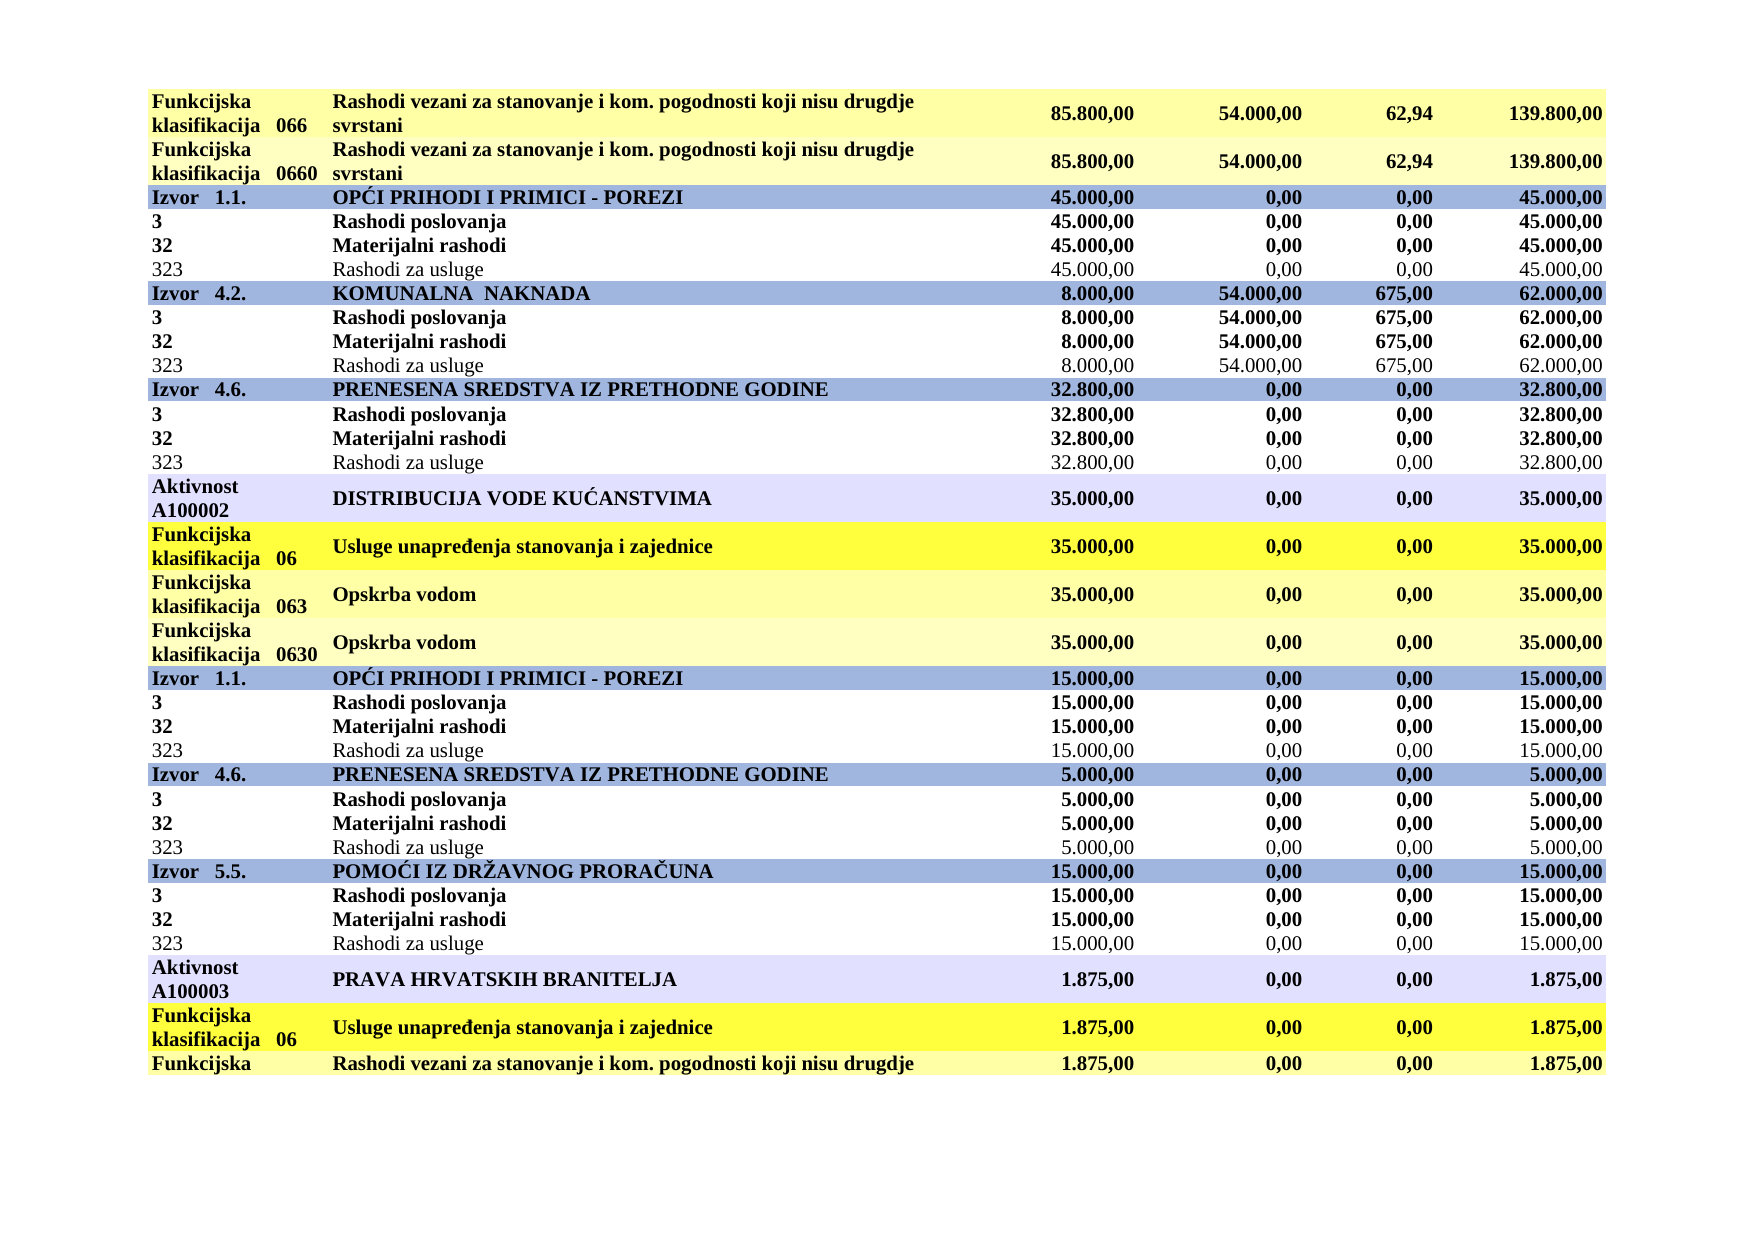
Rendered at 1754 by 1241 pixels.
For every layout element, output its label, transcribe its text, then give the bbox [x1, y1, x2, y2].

table_cell 32 [148, 714, 328, 738]
table_cell 0,00 [1138, 883, 1306, 907]
table_cell 0,00 [1306, 257, 1437, 281]
table_cell Izvor 1.1. [148, 185, 328, 209]
table_cell 32.800,00 [1437, 401, 1606, 426]
table_cell 32 [148, 233, 328, 257]
table_cell 32 [148, 329, 328, 353]
table_cell 0,00 [1306, 378, 1437, 401]
table_cell 15.000,00 [1437, 738, 1606, 762]
table_cell 323 [148, 931, 328, 955]
table_cell 62.000,00 [1437, 353, 1606, 377]
table_cell 0,00 [1138, 955, 1306, 1003]
table_cell 45.000,00 [1437, 209, 1606, 233]
table_cell 5.000,00 [968, 763, 1138, 786]
table_cell Rashodi vezani za stanovanje i kom. pogodnosti koji nisu drugdje [328, 1051, 968, 1075]
table_cell 5.000,00 [1437, 811, 1606, 834]
table_cell 32.800,00 [1437, 426, 1606, 449]
table_cell Rashodi za usluge [328, 835, 968, 859]
table_cell 15.000,00 [1437, 859, 1606, 883]
table_cell 675,00 [1306, 353, 1437, 377]
table_cell Rashodi za usluge [328, 931, 968, 955]
table_cell 85.800,00 [968, 89, 1138, 137]
table_cell 35.000,00 [968, 618, 1138, 666]
table_cell 0,00 [1138, 907, 1306, 931]
table_cell 5.000,00 [1437, 835, 1606, 859]
table_cell 0,00 [1138, 185, 1306, 209]
table_cell Funkcijska klasifikacija 063 [148, 570, 328, 618]
table_cell 0,00 [1306, 763, 1437, 786]
table_cell 0,00 [1138, 714, 1306, 738]
table_cell 5.000,00 [1437, 786, 1606, 811]
table_cell 32.800,00 [1437, 450, 1606, 474]
table_cell 32.800,00 [968, 426, 1138, 449]
table_cell DISTRIBUCIJA VODE KUĆANSTVIMA [328, 474, 968, 522]
table_cell 45.000,00 [1437, 233, 1606, 257]
table_cell 5.000,00 [968, 786, 1138, 811]
table_cell 54.000,00 [1138, 353, 1306, 377]
table_cell 15.000,00 [1437, 907, 1606, 931]
table_cell Materijalni rashodi [328, 811, 968, 834]
table_cell 0,00 [1138, 690, 1306, 714]
table_cell 15.000,00 [968, 907, 1138, 931]
table_cell 0,00 [1306, 185, 1437, 209]
table_cell Materijalni rashodi [328, 329, 968, 353]
table_cell 0,00 [1138, 1003, 1306, 1051]
table_cell 15.000,00 [968, 690, 1138, 714]
table_cell 3 [148, 305, 328, 329]
table_cell 0,00 [1138, 209, 1306, 233]
table_cell Rashodi za usluge [328, 450, 968, 474]
table_cell 0,00 [1138, 474, 1306, 522]
table_cell 1.875,00 [968, 955, 1138, 1003]
table_cell 0,00 [1138, 859, 1306, 883]
table_cell PRENESENA SREDSTVA IZ PRETHODNE GODINE [328, 763, 968, 786]
table_cell 5.000,00 [968, 811, 1138, 834]
table_cell 0,00 [1306, 738, 1437, 762]
table_cell 0,00 [1138, 618, 1306, 666]
table_cell 139.800,00 [1437, 89, 1606, 137]
table_cell 8.000,00 [968, 329, 1138, 353]
table_cell Aktivnost A100002 [148, 474, 328, 522]
table_cell 54.000,00 [1138, 137, 1306, 185]
table_cell 32.800,00 [968, 450, 1138, 474]
table_cell 45.000,00 [1437, 185, 1606, 209]
table_cell Opskrba vodom [328, 618, 968, 666]
table_cell 62.000,00 [1437, 305, 1606, 329]
table_cell Rashodi za usluge [328, 738, 968, 762]
table_cell Funkcijska klasifikacija 06 [148, 1003, 328, 1051]
table_cell Funkcijska klasifikacija 0660 [148, 137, 328, 185]
table_cell PRENESENA SREDSTVA IZ PRETHODNE GODINE [328, 378, 968, 401]
table_cell 32.800,00 [1437, 378, 1606, 401]
table_cell 1.875,00 [968, 1051, 1138, 1075]
table_cell 32 [148, 426, 328, 449]
table_cell 0,00 [1138, 811, 1306, 834]
table_cell 675,00 [1306, 281, 1437, 305]
table_cell 54.000,00 [1138, 305, 1306, 329]
table_cell 15.000,00 [968, 666, 1138, 690]
table_cell Rashodi poslovanja [328, 209, 968, 233]
table_cell Izvor 4.6. [148, 763, 328, 786]
table_cell Rashodi vezani za stanovanje i kom. pogodnosti koji nisu drugdje svrstani [328, 89, 968, 137]
table_cell 0,00 [1138, 426, 1306, 449]
table_cell 3 [148, 690, 328, 714]
table_cell 0,00 [1138, 570, 1306, 618]
table_cell 32 [148, 811, 328, 834]
table_cell 0,00 [1306, 931, 1437, 955]
table_cell 139.800,00 [1437, 137, 1606, 185]
table_cell 8.000,00 [968, 281, 1138, 305]
table_cell 0,00 [1138, 233, 1306, 257]
table_cell 0,00 [1138, 738, 1306, 762]
table_cell 45.000,00 [968, 233, 1138, 257]
table_cell Rashodi poslovanja [328, 786, 968, 811]
table_cell 3 [148, 401, 328, 426]
table_cell 323 [148, 257, 328, 281]
table_cell 0,00 [1306, 690, 1437, 714]
table_cell 0,00 [1306, 233, 1437, 257]
table_cell 0,00 [1306, 401, 1437, 426]
table_cell Izvor 4.2. [148, 281, 328, 305]
table_cell 0,00 [1138, 401, 1306, 426]
table_cell 0,00 [1138, 1051, 1306, 1075]
table_cell 0,00 [1306, 522, 1437, 570]
table_cell Rashodi poslovanja [328, 305, 968, 329]
table_cell 35.000,00 [1437, 522, 1606, 570]
table_cell Rashodi vezani za stanovanje i kom. pogodnosti koji nisu drugdje svrstani [328, 137, 968, 185]
table_cell 0,00 [1138, 450, 1306, 474]
table_cell Materijalni rashodi [328, 233, 968, 257]
table_cell POMOĆI IZ DRŽAVNOG PRORAČUNA [328, 859, 968, 883]
table_cell 32.800,00 [968, 401, 1138, 426]
table_cell 3 [148, 786, 328, 811]
table_cell 0,00 [1306, 859, 1437, 883]
table_cell 0,00 [1306, 666, 1437, 690]
table_cell 3 [148, 883, 328, 907]
table_cell 675,00 [1306, 329, 1437, 353]
table_cell 15.000,00 [968, 714, 1138, 738]
table_cell 15.000,00 [968, 931, 1138, 955]
table_cell Izvor 5.5. [148, 859, 328, 883]
table_cell 0,00 [1138, 786, 1306, 811]
table_cell Rashodi poslovanja [328, 883, 968, 907]
table_cell 0,00 [1306, 811, 1437, 834]
table_cell OPĆI PRIHODI I PRIMICI - POREZI [328, 185, 968, 209]
table_cell 62.000,00 [1437, 281, 1606, 305]
table_cell 5.000,00 [1437, 763, 1606, 786]
table_cell 0,00 [1138, 835, 1306, 859]
table_cell 0,00 [1306, 618, 1437, 666]
table_cell 1.875,00 [1437, 1051, 1606, 1075]
table_cell 15.000,00 [1437, 714, 1606, 738]
table_cell Materijalni rashodi [328, 907, 968, 931]
table_cell 8.000,00 [968, 353, 1138, 377]
table_cell 0,00 [1306, 209, 1437, 233]
table_cell 15.000,00 [1437, 883, 1606, 907]
table_cell 45.000,00 [968, 257, 1138, 281]
table_cell OPĆI PRIHODI I PRIMICI - POREZI [328, 666, 968, 690]
table_cell 5.000,00 [968, 835, 1138, 859]
table_cell Funkcijska [148, 1051, 328, 1075]
table_cell 0,00 [1306, 835, 1437, 859]
table_cell 54.000,00 [1138, 329, 1306, 353]
table_cell PRAVA HRVATSKIH BRANITELJA [328, 955, 968, 1003]
table_cell 54.000,00 [1138, 281, 1306, 305]
table_cell Materijalni rashodi [328, 714, 968, 738]
table_cell 35.000,00 [1437, 474, 1606, 522]
table_cell 35.000,00 [968, 522, 1138, 570]
table_cell 62.000,00 [1437, 329, 1606, 353]
table_cell 54.000,00 [1138, 89, 1306, 137]
table_cell Funkcijska klasifikacija 066 [148, 89, 328, 137]
table_cell 8.000,00 [968, 305, 1138, 329]
table_cell Materijalni rashodi [328, 426, 968, 449]
table_cell Opskrba vodom [328, 570, 968, 618]
table_cell 323 [148, 738, 328, 762]
table_cell 0,00 [1306, 570, 1437, 618]
table_cell 15.000,00 [1437, 666, 1606, 690]
table_cell 35.000,00 [968, 474, 1138, 522]
table_cell 0,00 [1306, 786, 1437, 811]
table_cell 323 [148, 450, 328, 474]
table_cell Funkcijska klasifikacija 06 [148, 522, 328, 570]
table_cell 0,00 [1306, 1003, 1437, 1051]
table_cell Rashodi poslovanja [328, 401, 968, 426]
table_cell Funkcijska klasifikacija 0630 [148, 618, 328, 666]
table_cell 45.000,00 [968, 209, 1138, 233]
table_cell 45.000,00 [968, 185, 1138, 209]
table_cell Izvor 4.6. [148, 378, 328, 401]
table_cell 15.000,00 [968, 883, 1138, 907]
table_cell 35.000,00 [1437, 618, 1606, 666]
table_cell 15.000,00 [968, 738, 1138, 762]
table_cell 0,00 [1138, 257, 1306, 281]
table_cell 0,00 [1138, 763, 1306, 786]
table_cell Rashodi za usluge [328, 353, 968, 377]
table_cell 45.000,00 [1437, 257, 1606, 281]
table_cell Izvor 1.1. [148, 666, 328, 690]
table_cell 35.000,00 [1437, 570, 1606, 618]
table_cell 1.875,00 [968, 1003, 1138, 1051]
table_cell 35.000,00 [968, 570, 1138, 618]
table_cell 1.875,00 [1437, 1003, 1606, 1051]
table_cell 85.800,00 [968, 137, 1138, 185]
table_cell 32 [148, 907, 328, 931]
table_cell 0,00 [1306, 883, 1437, 907]
table_cell 0,00 [1306, 426, 1437, 449]
table_cell 15.000,00 [1437, 931, 1606, 955]
table_cell 0,00 [1138, 666, 1306, 690]
table_cell 0,00 [1306, 714, 1437, 738]
table_cell 323 [148, 835, 328, 859]
table_cell 32.800,00 [968, 378, 1138, 401]
table_cell 62,94 [1306, 137, 1437, 185]
table_cell 0,00 [1138, 931, 1306, 955]
table_cell Rashodi poslovanja [328, 690, 968, 714]
table_cell Aktivnost A100003 [148, 955, 328, 1003]
table_cell 0,00 [1306, 955, 1437, 1003]
table_cell Rashodi za usluge [328, 257, 968, 281]
table_cell 62,94 [1306, 89, 1437, 137]
table_cell 0,00 [1306, 474, 1437, 522]
table_cell Usluge unapređenja stanovanja i zajednice [328, 522, 968, 570]
table_cell 0,00 [1306, 1051, 1437, 1075]
table_cell 0,00 [1138, 378, 1306, 401]
table_cell 3 [148, 209, 328, 233]
table_cell 675,00 [1306, 305, 1437, 329]
table_cell 0,00 [1306, 907, 1437, 931]
table_cell 15.000,00 [968, 859, 1138, 883]
table_cell 323 [148, 353, 328, 377]
table_cell KOMUNALNA NAKNADA [328, 281, 968, 305]
table_cell 1.875,00 [1437, 955, 1606, 1003]
table_cell 0,00 [1138, 522, 1306, 570]
table_cell 15.000,00 [1437, 690, 1606, 714]
table_cell Usluge unapređenja stanovanja i zajednice [328, 1003, 968, 1051]
table_cell 0,00 [1306, 450, 1437, 474]
